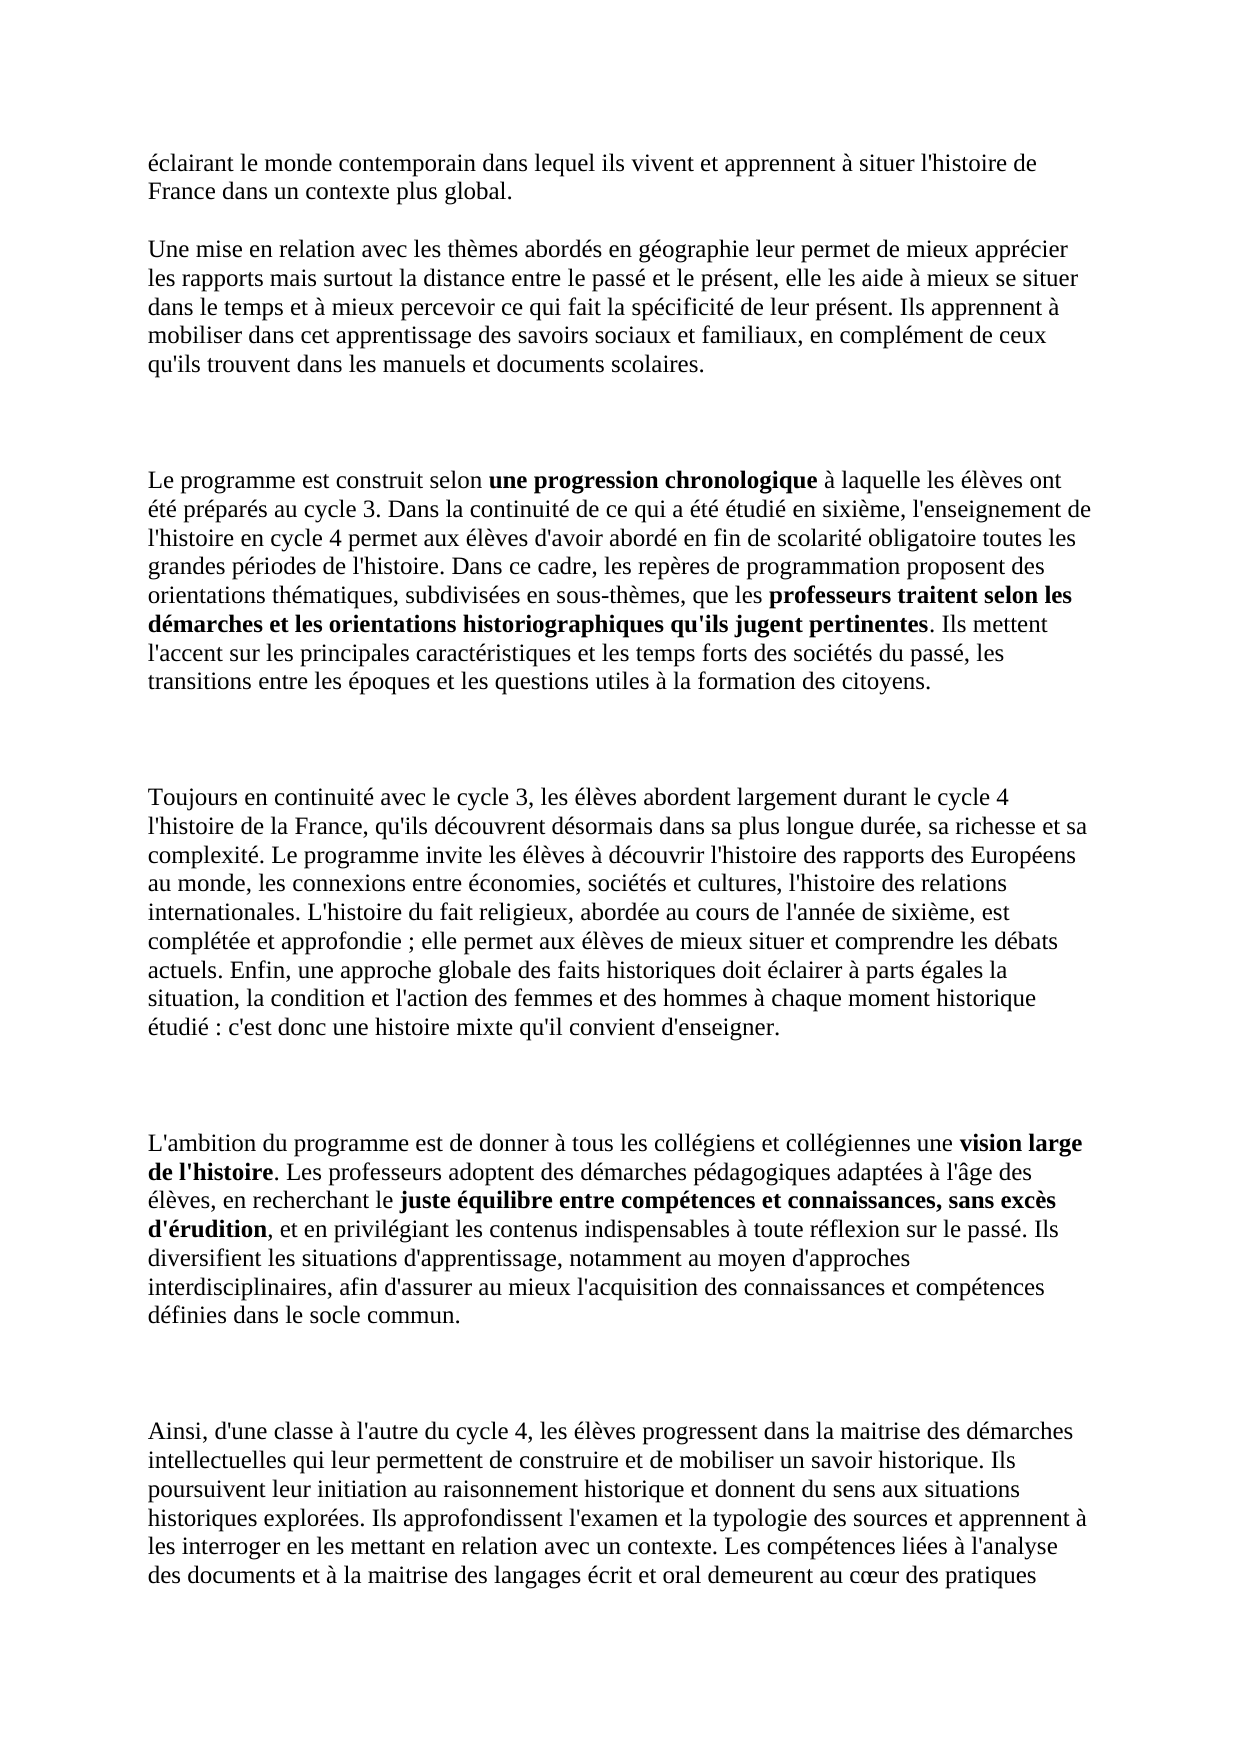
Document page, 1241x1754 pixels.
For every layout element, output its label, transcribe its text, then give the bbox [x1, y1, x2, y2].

text Toujours en continuité avec le cycle 3, les élèves abordent largement durant le cycle 4 l'histoire de la France, qu'ils découvrent désormais dans sa plus longue durée, sa richesse et sa complexité. Le programme invite les élèves à découvrir l'histoire des rapports des Européens au monde, les connexions entre économies, sociétés et cultures, l'histoire des relations internationales. L'histoire du fait religieux, abordée au cours de l'année de sixième, est complétée et approfondie ; elle permet aux élèves de mieux situer et comprendre les débats actuels. Enfin, une approche globale des faits historiques doit éclairer à parts égales la situation, la condition et l'action des femmes et des hommes à chaque moment historique étudié : c'est donc une histoire mixte qu'il convient d'enseigner. [148, 782, 1093, 1041]
text Ainsi, d'une classe à l'autre du cycle 4, les élèves progressent dans la maitrise des démarches intellectuelles qui leur permettent de construire et de mobiliser un savoir historique. Ils poursuivent leur initiation au raisonnement historique et donnent du sens aux situations historiques explorées. Ils approfondissent l'examen et la typologie des sources et apprennent à les interroger en les mettant en relation avec un contexte. Les compétences liées à l'analyse des documents et à la maitrise des langages écrit et oral demeurent au cœur des pratiques [148, 1416, 1093, 1589]
text Le programme est construit selon une progression chronologique à laquelle les élèves ont été préparés au cycle 3. Dans la continuité de ce qui a été étudié en sixième, l'enseignement de l'histoire en cycle 4 permet aux élèves d'avoir abordé en fin de scolarité obligatoire toutes les grandes périodes de l'histoire. Dans ce cadre, les repères de programmation proposent des orientations thématiques, subdivisées en sous-thèmes, que les professeurs traitent selon les démarches et les orientations historiographiques qu'ils jugent pertinentes. Ils mettent l'accent sur les principales caractéristiques et les temps forts des sociétés du passé, les transitions entre les époques et les questions utiles à la formation des citoyens. [148, 465, 1093, 695]
text Une mise en relation avec les thèmes abordés en géographie leur permet de mieux apprécier les rapports mais surtout la distance entre le passé et le présent, elle les aide à mieux se situer dans le temps et à mieux percevoir ce qui fait la spécificité de leur présent. Ils apprennent à mobiliser dans cet apprentissage des savoirs sociaux et familiaux, en complément de ceux qu'ils trouvent dans les manuels et documents scolaires. [148, 234, 1093, 378]
text éclairant le monde contemporain dans lequel ils vivent et apprennent à situer l'histoire de France dans un contexte plus global. [148, 148, 1093, 205]
text L'ambition du programme est de donner à tous les collégiens et collégiennes une vision large de l'histoire. Les professeurs adoptent des démarches pédagogiques adaptées à l'âge des élèves, en recherchant le juste équilibre entre compétences et connaissances, sans excès d'érudition, et en privilégiant les contenus indispensables à toute réflexion sur le passé. Ils diversifient les situations d'apprentissage, notamment au moyen d'approches interdisciplinaires, afin d'assurer au mieux l'acquisition des connaissances et compétences définies dans le socle commun. [148, 1128, 1093, 1329]
